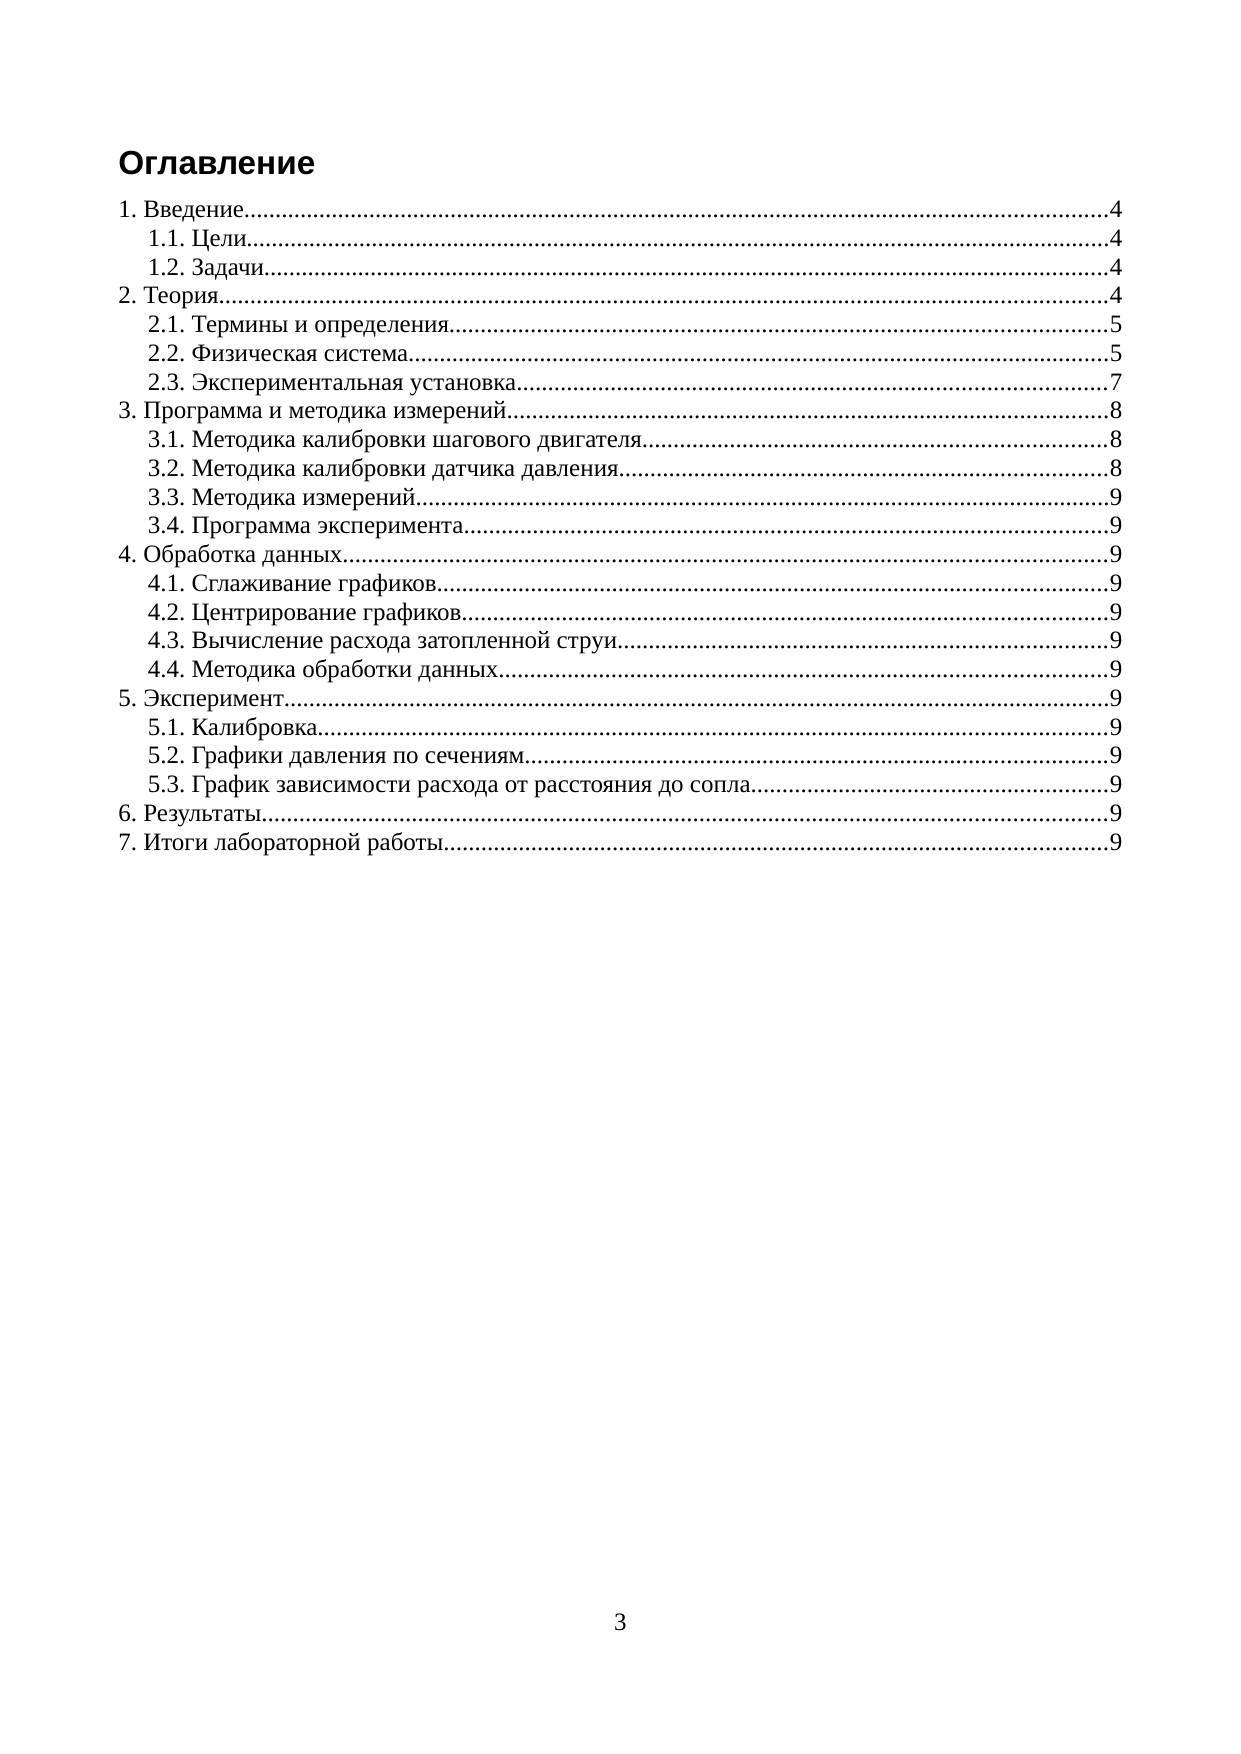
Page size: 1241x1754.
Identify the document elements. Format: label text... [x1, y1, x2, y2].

text 4.4. Методика обработки данных 9 [148, 654, 1122, 683]
text 3. Программа и методика измерений 8 [118, 395, 1122, 424]
text 4. Обработка данных 9 [118, 539, 1122, 568]
text 5.1. Калибровка 9 [148, 712, 1122, 740]
text 4.1. Сглаживание графиков 9 [148, 568, 1122, 597]
text 3.3. Методика измерений 9 [148, 482, 1122, 510]
text 6. Результаты 9 [118, 798, 1122, 827]
text 5.3. График зависимости расхода от расстояния до сопла 9 [148, 769, 1122, 798]
text 3.4. Программа эксперимента 9 [148, 510, 1122, 539]
text 4.2. Центрирование графиков 9 [148, 597, 1122, 625]
text 1.2. Задачи 4 [148, 252, 1122, 280]
text 2.3. Экспериментальная установка 7 [148, 367, 1122, 395]
text 5. Эксперимент 9 [118, 683, 1122, 712]
text 3.2. Методика калибровки датчика давления 8 [148, 453, 1122, 482]
text 1.1. Цели 4 [148, 223, 1122, 252]
text 3.1. Методика калибровки шагового двигателя 8 [148, 424, 1122, 453]
text 2. Теория 4 [118, 280, 1122, 309]
text 7. Итоги лабораторной работы 9 [118, 827, 1122, 855]
text 2.2. Физическая система 5 [148, 338, 1122, 367]
text 5.2. Графики давления по сечениям 9 [148, 740, 1122, 769]
text 4.3. Вычисление расхода затопленной струи 9 [148, 625, 1122, 654]
text 1. Введение 4 [118, 194, 1122, 223]
subtitle Оглавление [118, 143, 1122, 182]
text 2.1. Термины и определения 5 [148, 309, 1122, 338]
